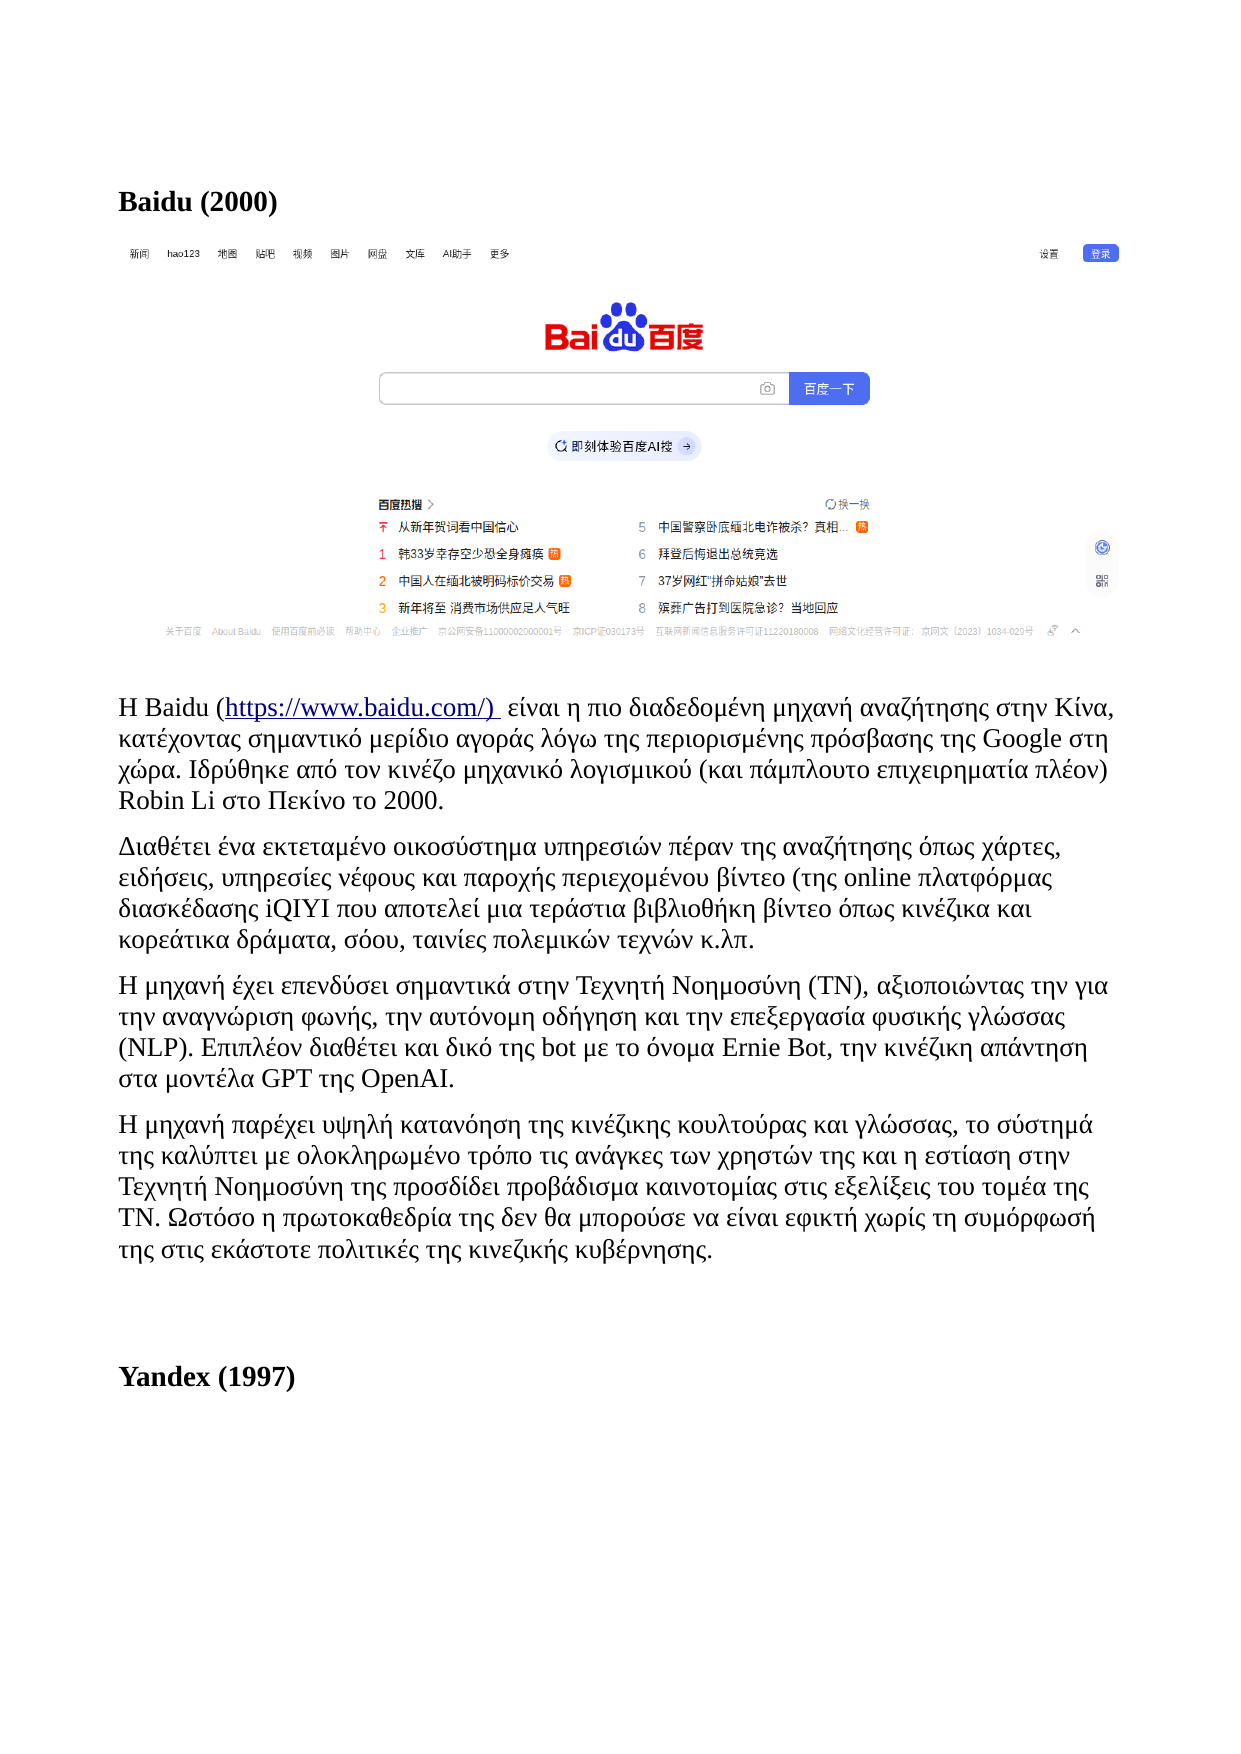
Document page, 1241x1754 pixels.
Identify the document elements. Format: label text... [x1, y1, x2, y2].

subtitle Yandex (1997) [118, 1359, 1122, 1392]
picture [118, 234, 1123, 645]
text Η μηχανή έχει επενδύσει σημαντικά στην Τεχνητή Νοημοσύνη (ΤΝ), αξιοποιώντας την για την αναγνώριση φωνής, την αυτόνομη οδήγηση και την επεξεργασία φυσικής γλώσσας (NLP). Επιπλέον διαθέτει και δικό της bot με το όνομα Ernie Bot, την κινέζικη απάντηση στα μοντέλα GPT της OpenAI. [118, 969, 1122, 1093]
subtitle Baidu (2000) [118, 184, 1122, 217]
text H Baidu (https://www.baidu.com/) είναι η πιο διαδεδομένη μηχανή αναζήτησης στην Κίνα, κατέχοντας σημαντικό μερίδιο αγοράς λόγω της περιορισμένης πρόσβασης της Google στη χώρα. Ιδρύθηκε από τον κινέζο μηχανικό λογισμικού (και πάμπλουτο επιχειρηματία πλέον) Robin Li στο Πεκίνο το 2000. [118, 691, 1122, 815]
text Διαθέτει ένα εκτεταμένο οικοσύστημα υπηρεσιών πέραν της αναζήτησης όπως χάρτες, ειδήσεις, υπηρεσίες νέφους και παροχής περιεχομένου βίντεο (της online πλατφόρμας διασκέδασης iQIYI που αποτελεί μια τεράστια βιβλιοθήκη βίντεο όπως κινέζικα και κορεάτικα δράματα, σόου, ταινίες πολεμικών τεχνών κ.λπ. [118, 830, 1122, 954]
text Η μηχανή παρέχει υψηλή κατανόηση της κινέζικης κουλτούρας και γλώσσας, το σύστημά της καλύπτει με ολοκληρωμένο τρόπο τις ανάγκες των χρηστών της και η εστίαση στην Τεχνητή Νοημοσύνη της προσδίδει προβάδισμα καινοτομίας στις εξελίξεις του τομέα της ΤΝ. Ωστόσο η πρωτοκαθεδρία της δεν θα μπορούσε να είναι εφικτή χωρίς τη συμόρφωσή της στις εκάστοτε πολιτικές της κινεζικής κυβέρνησης. [118, 1108, 1122, 1264]
